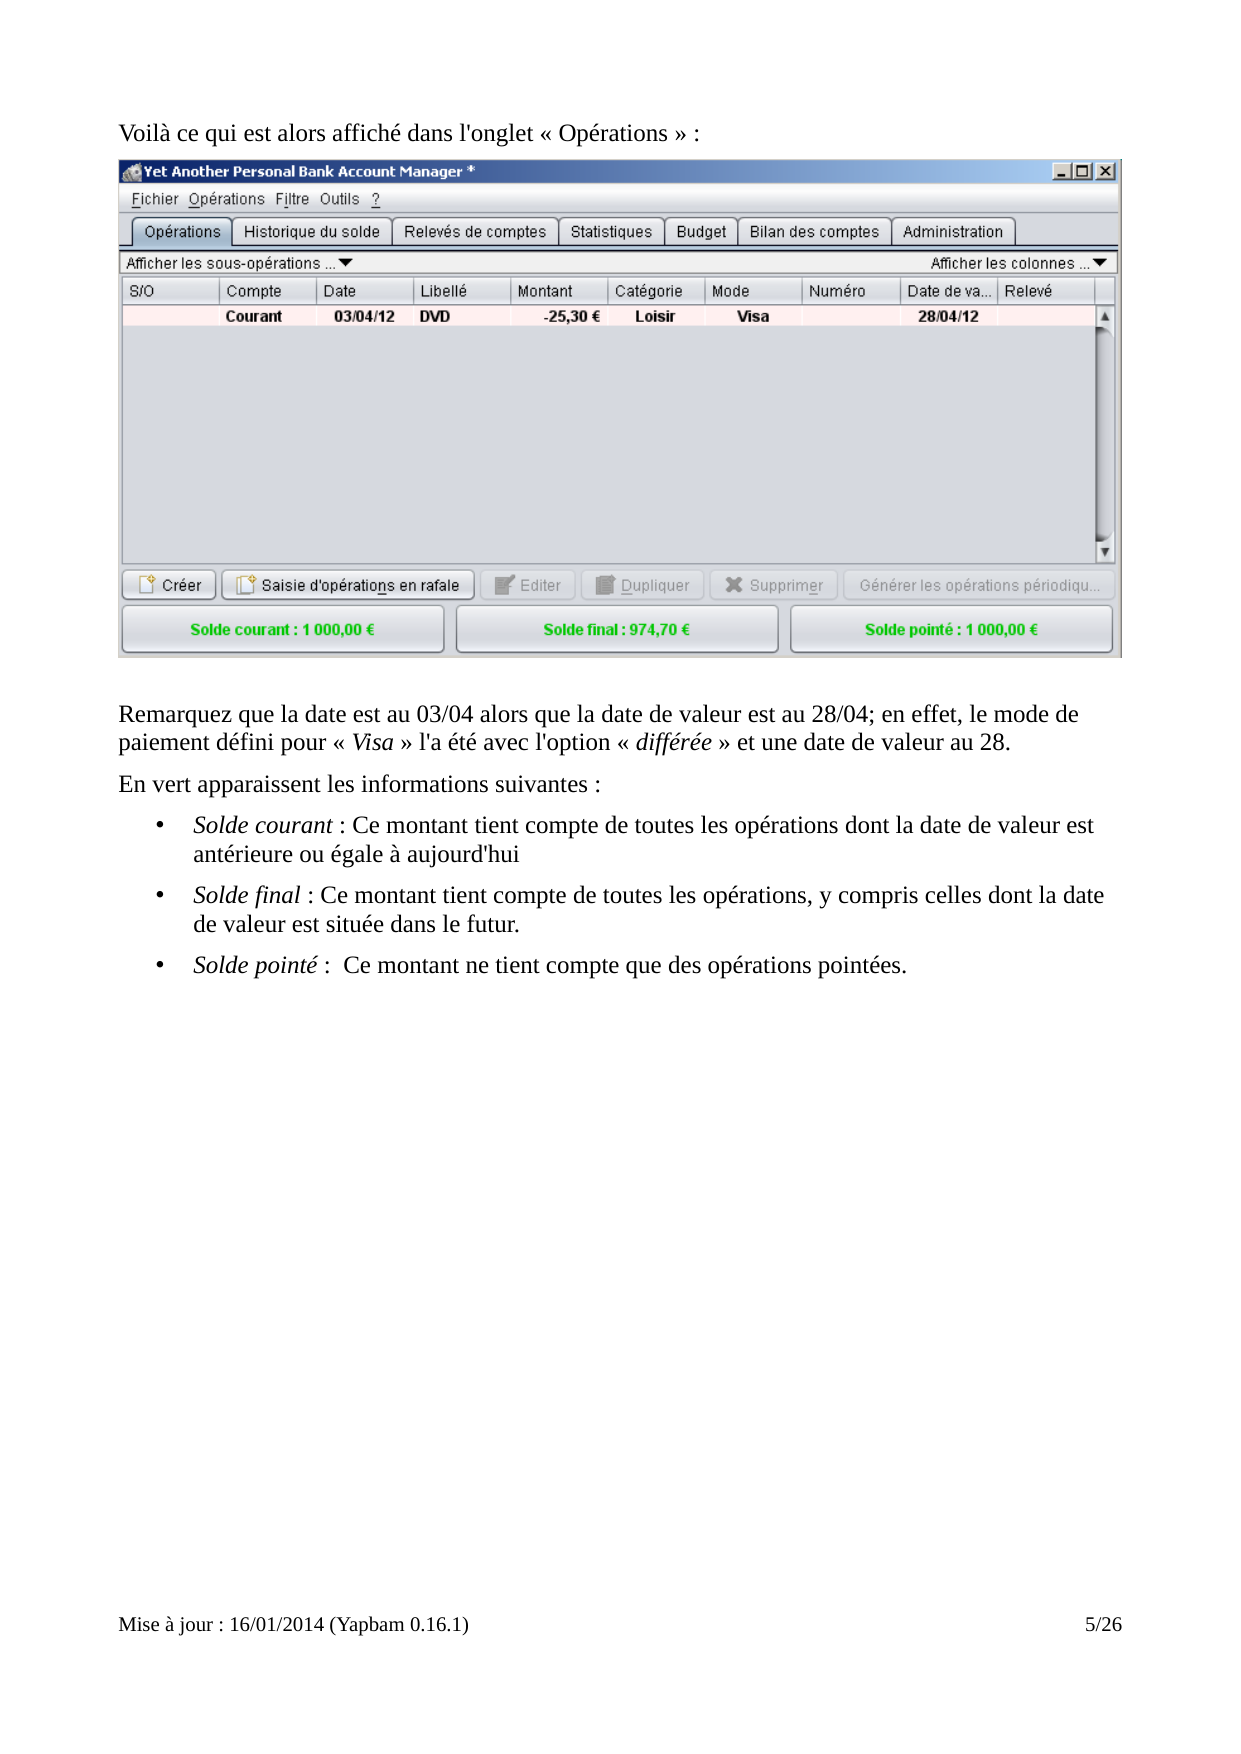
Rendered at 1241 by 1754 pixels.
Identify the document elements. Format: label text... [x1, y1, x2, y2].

list Solde courant : Ce montant tient compte de toutes les opérations dont la date de valeur est antérieure ou égale à aujourd'hui [156, 810, 1122, 867]
text En vert apparaissent les informations suivantes : [118, 769, 1122, 797]
list Solde pointé : Ce montant ne tient compte que des opérations pointées. [156, 950, 1122, 979]
text Remarquez que la date est au 03/04 alors que la date de valeur est au 28/04; en effet, le mode de paiement défini pour « Visa » l'a été avec l'option « différée » et une date de valeur au 28. [118, 699, 1122, 756]
text Voilà ce qui est alors affiché dans l'onglet « Opérations » : [118, 118, 1122, 147]
picture [118, 159, 1122, 658]
list Solde final : Ce montant tient compte de toutes les opérations, y compris celles dont la date de valeur est située dans le futur. [156, 880, 1122, 937]
